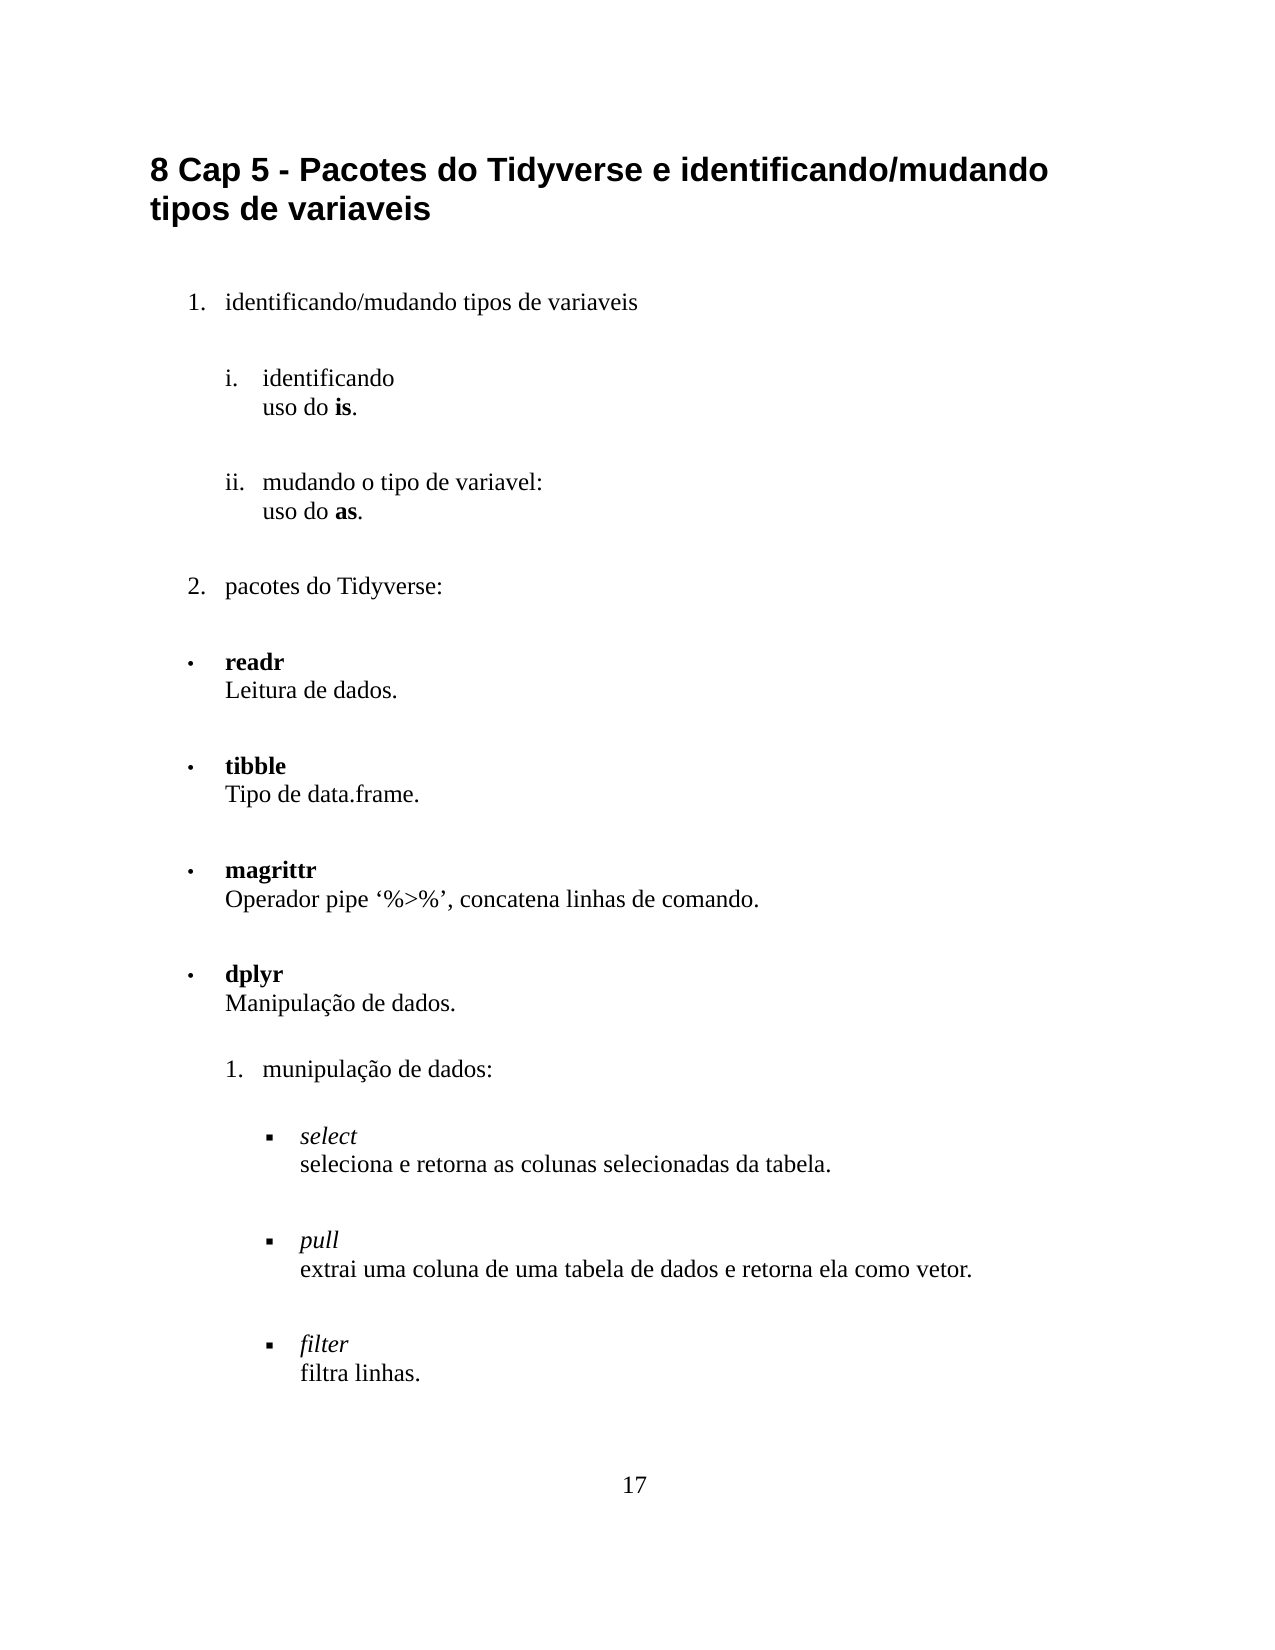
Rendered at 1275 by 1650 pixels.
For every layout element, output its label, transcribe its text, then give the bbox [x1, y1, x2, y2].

list pacotes do Tidyverse: [187, 571, 1125, 629]
list filter filtra linhas. [262, 1329, 1125, 1415]
list identificando uso do is. [225, 363, 1125, 449]
subtitle 8 Cap 5 - Pacotes do Tidyverse e identificando/mudando tipos de variaveis [150, 150, 1125, 266]
list magrittr Operador pipe ‘%>%’, concatena linhas de comando. [187, 855, 1125, 941]
list readr Leitura de dados. [187, 647, 1125, 733]
list mudando o tipo de variavel: uso do as. [225, 467, 1125, 553]
list tibble Tipo de data.frame. [187, 751, 1125, 837]
list identificando/mudando tipos de variaveis [187, 287, 1125, 345]
list munipulação de dados: [225, 1054, 1125, 1112]
list dplyr Manipulação de dados. [187, 959, 1125, 1045]
list pull extrai uma coluna de uma tabela de dados e retorna ela como vetor. [262, 1225, 1125, 1311]
list select seleciona e retorna as colunas selecionadas da tabela. [262, 1121, 1125, 1207]
